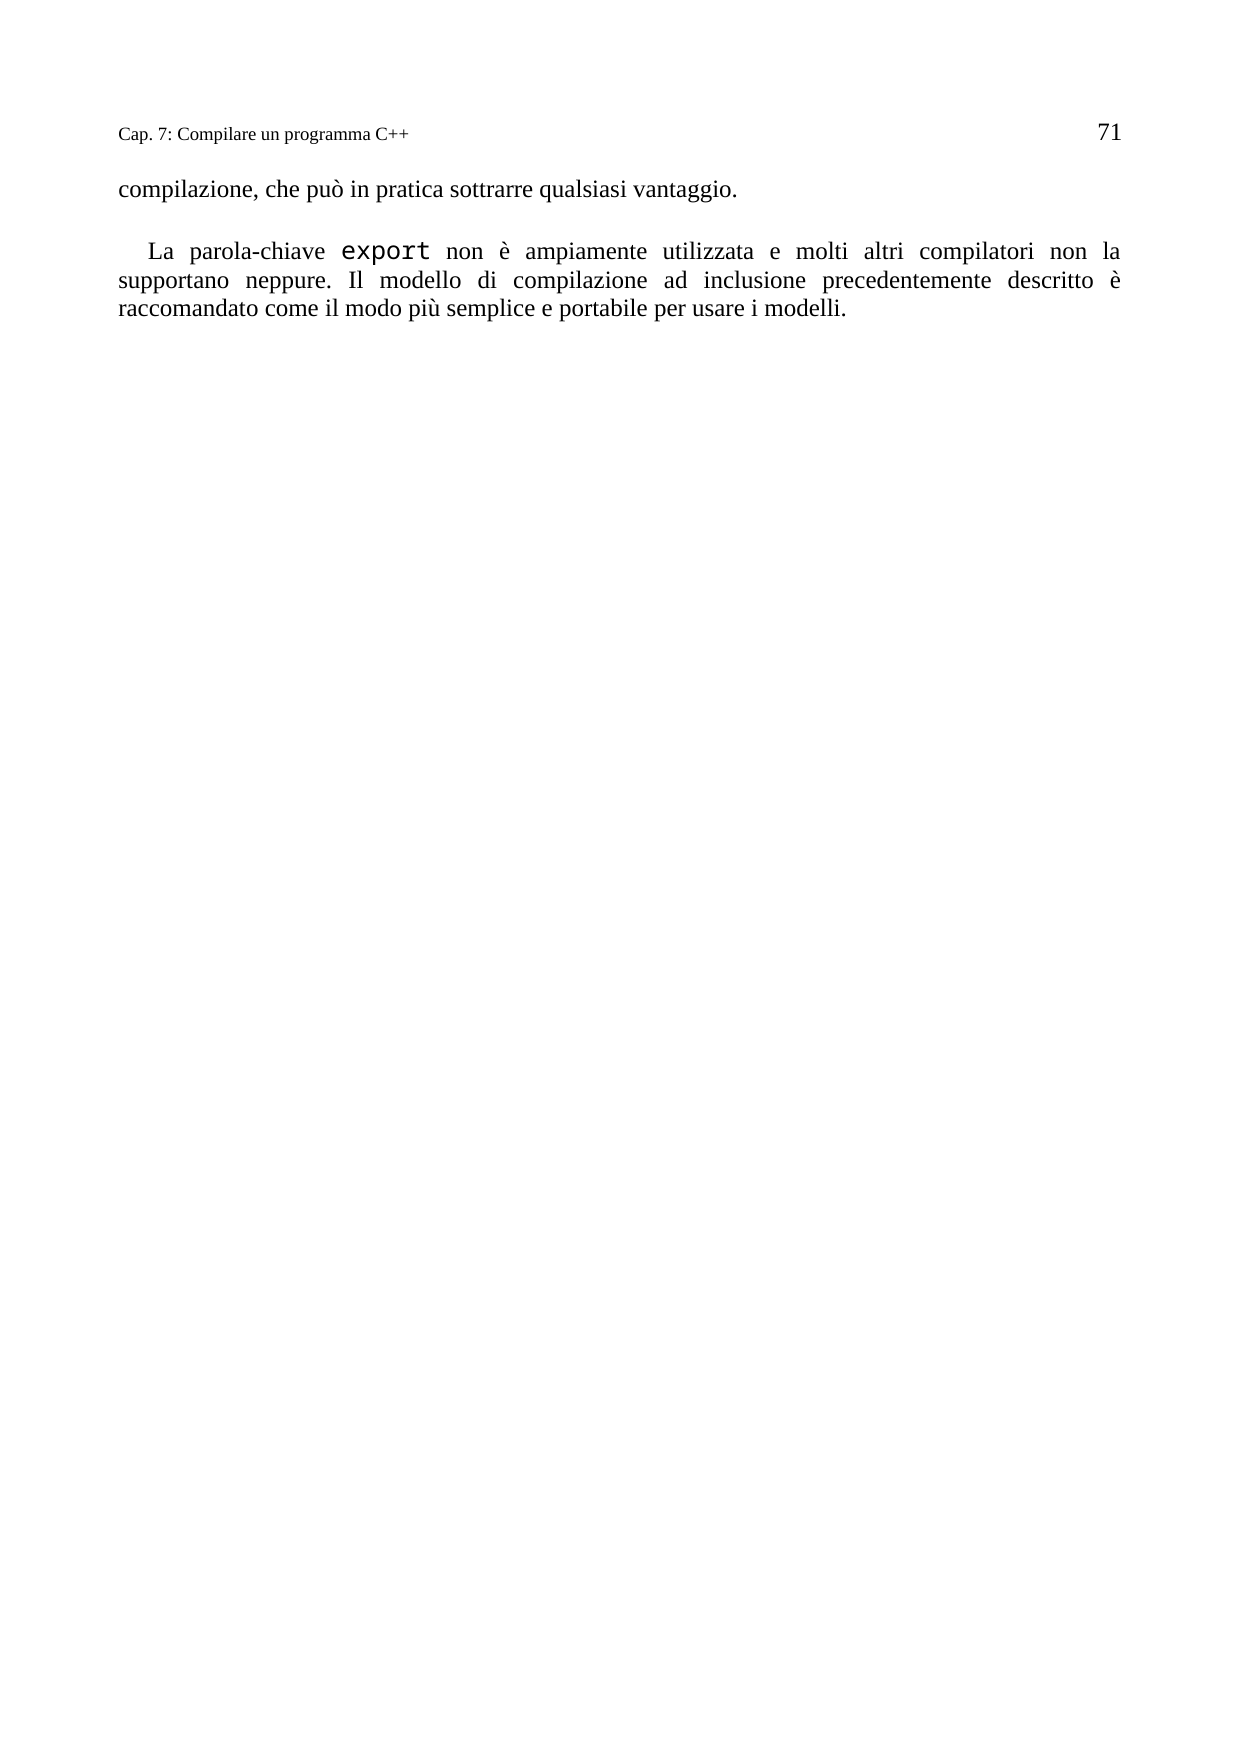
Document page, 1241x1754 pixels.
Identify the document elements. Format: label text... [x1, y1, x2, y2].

text compilazione, che può in pratica sottrarre qualsiasi vantaggio. [118, 175, 1122, 203]
text La parola-chiave export non è ampiamente utilizzata e molti altri compilatori non la supportano neppure. Il modello di compilazione ad inclusione precedentemente descritto è raccomandato come il modo più semplice e portabile per usare i modelli. [118, 232, 1122, 322]
